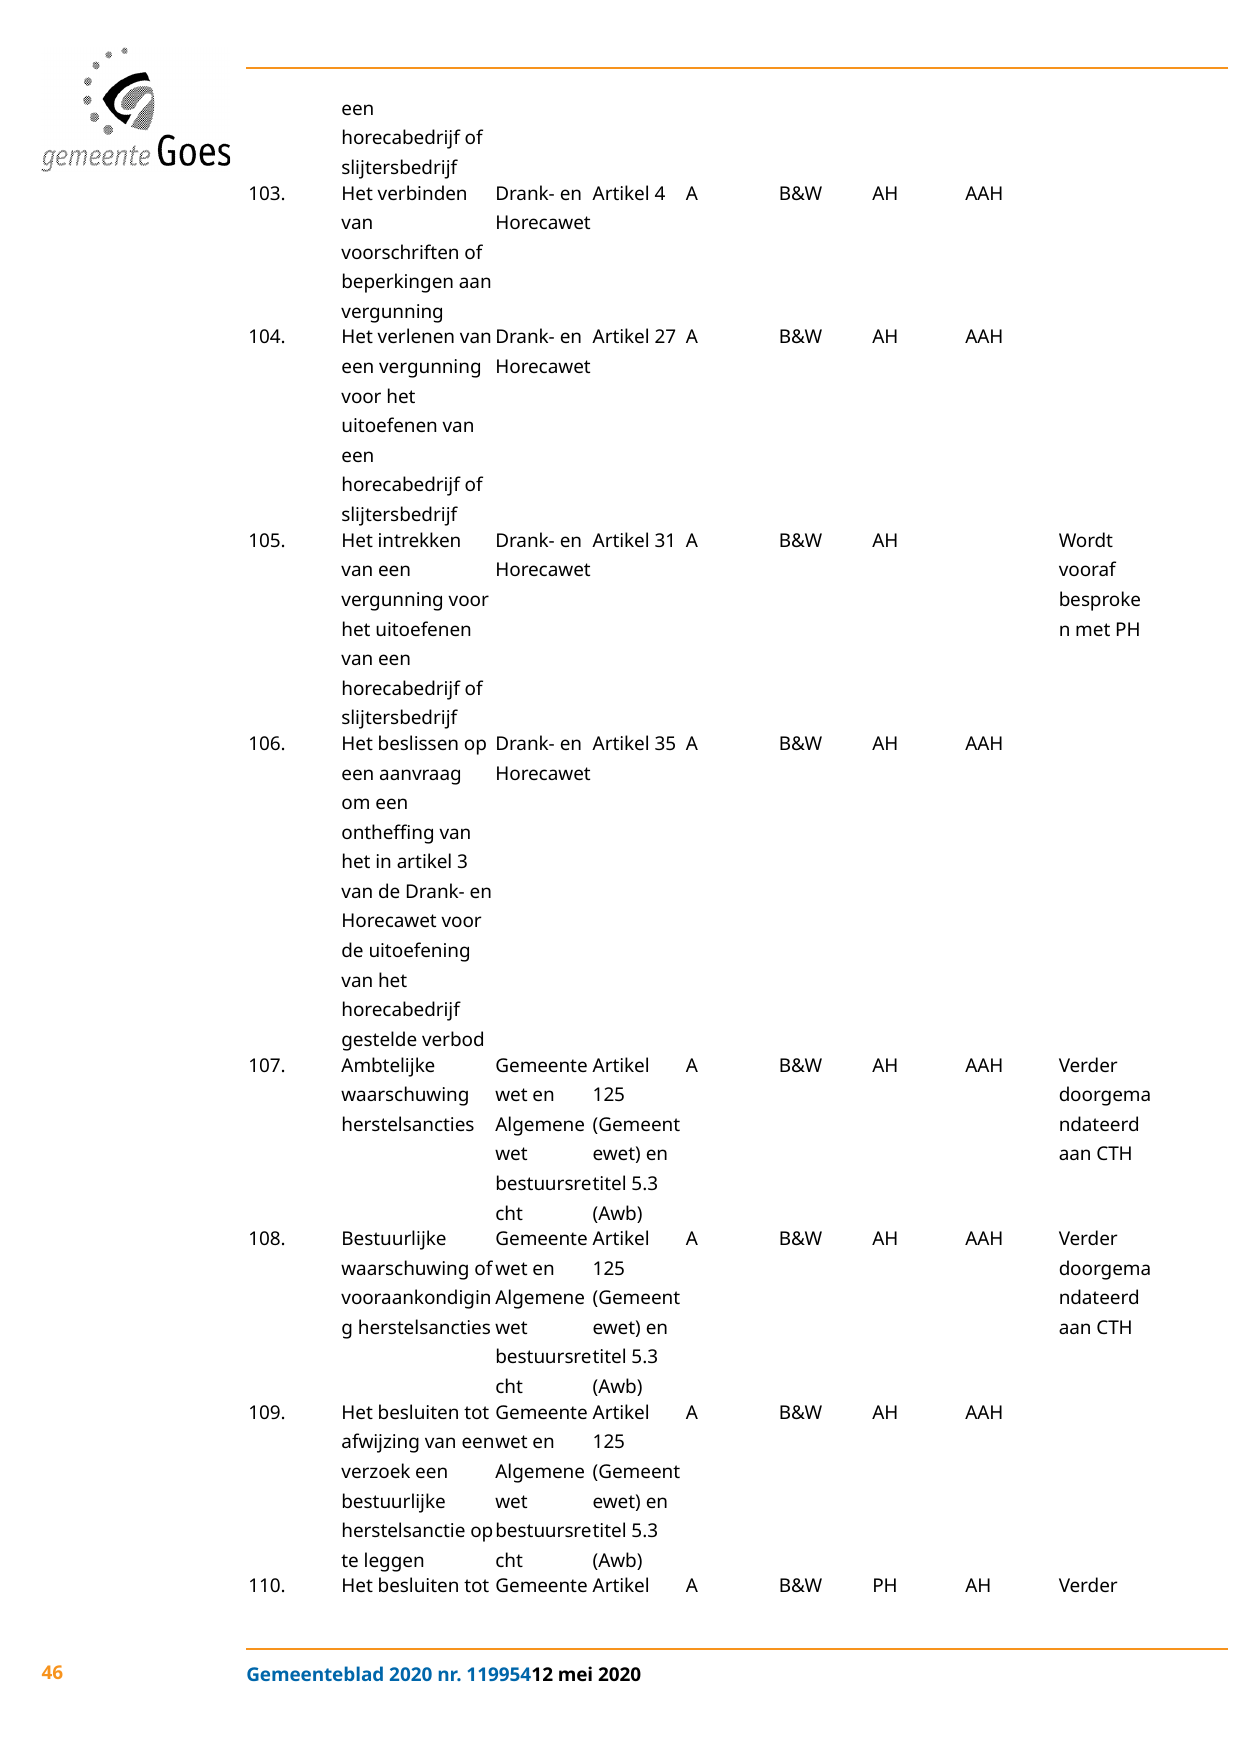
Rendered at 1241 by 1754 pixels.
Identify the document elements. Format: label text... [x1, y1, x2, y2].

table_cell A [686, 527, 779, 730]
table_cell [1059, 180, 1152, 324]
table_cell [686, 95, 779, 180]
table_cell AAH [965, 1225, 1058, 1399]
table_cell A [686, 1052, 779, 1225]
table_cell Wordt vooraf besproken met PH [1059, 527, 1152, 730]
table_cell een horecabedrijf of slijtersbedrijf [341, 95, 495, 180]
table_cell B&W [779, 1225, 872, 1399]
table_cell A [686, 1399, 779, 1573]
table_cell A [686, 730, 779, 1052]
table_cell Artikel 35 [593, 730, 686, 1052]
table_cell Artikel 125 (Gemeentewet) en titel 5.3 (Awb) [593, 1225, 686, 1399]
table_cell 109. [248, 1399, 341, 1573]
table_cell Artikel [593, 1573, 686, 1598]
table_cell Het besluiten tot afwijzing van een verzoek een bestuurlijke herstelsanctie op te leggen [341, 1399, 495, 1573]
table_cell A [686, 180, 779, 324]
table_cell AAH [965, 730, 1058, 1052]
table_cell A [686, 1225, 779, 1399]
table_cell [1059, 324, 1152, 527]
table_cell AAH [965, 1399, 1058, 1573]
table_cell AAH [965, 180, 1058, 324]
table_cell 107. [248, 1052, 341, 1225]
table_cell 104. [248, 324, 341, 527]
table_cell AH [872, 1399, 965, 1573]
table_cell Gemeentewet en Algemene wet bestuursrecht [495, 1225, 592, 1399]
table_cell Verder [1059, 1573, 1152, 1598]
table_cell 110. [248, 1573, 341, 1598]
table_cell AH [872, 324, 965, 527]
table_cell [248, 95, 341, 180]
table_cell Drank- en Horecawet [495, 180, 592, 324]
table_cell AAH [965, 324, 1058, 527]
table_cell B&W [779, 730, 872, 1052]
table_cell Artikel 31 [593, 527, 686, 730]
table_cell Het intrekken van een vergunning voor het uitoefenen van een horecabedrijf of slijtersbedrijf [341, 527, 495, 730]
table_cell Drank- en Horecawet [495, 730, 592, 1052]
table_cell [965, 527, 1058, 730]
table_cell PH [872, 1573, 965, 1598]
table_cell Drank- en Horecawet [495, 527, 592, 730]
table_cell [779, 95, 872, 180]
table_cell 108. [248, 1225, 341, 1399]
table_cell [1059, 1399, 1152, 1573]
table_cell Gemeente [495, 1573, 592, 1598]
table_cell AH [872, 180, 965, 324]
table_cell B&W [779, 1399, 872, 1573]
table_cell A [686, 324, 779, 527]
table_cell 105. [248, 527, 341, 730]
table_cell 103. [248, 180, 341, 324]
table_cell [872, 95, 965, 180]
table_cell A [686, 1573, 779, 1598]
table_cell Ambtelijke waarschuwing herstelsancties [341, 1052, 495, 1225]
table_cell B&W [779, 180, 872, 324]
table_cell Het beslissen op een aanvraag om een ontheffing van het in artikel 3 van de Drank- en Horecawet voor de uitoefening van het horecabedrijf gestelde verbod [341, 730, 495, 1052]
table_cell AH [965, 1573, 1058, 1598]
table_cell Artikel 27 [593, 324, 686, 527]
table_cell B&W [779, 1052, 872, 1225]
table_cell B&W [779, 1573, 872, 1598]
table_cell 106. [248, 730, 341, 1052]
table_cell Het verlenen van een vergunning voor het uitoefenen van een horecabedrijf of slijtersbedrijf [341, 324, 495, 527]
table_cell AH [872, 1052, 965, 1225]
table_cell [495, 95, 592, 180]
table_cell AH [872, 730, 965, 1052]
table_cell [1059, 95, 1152, 180]
table_cell Het verbinden van voorschriften of beperkingen aan vergunning [341, 180, 495, 324]
table_cell Verder doorgemandateerd aan CTH [1059, 1052, 1152, 1225]
table_cell [1059, 730, 1152, 1052]
table_cell Drank- en Horecawet [495, 324, 592, 527]
table_cell [965, 95, 1058, 180]
table_cell B&W [779, 527, 872, 730]
table_cell Artikel 125 (Gemeentewet) en titel 5.3 (Awb) [593, 1399, 686, 1573]
table_cell AH [872, 527, 965, 730]
table_cell B&W [779, 324, 872, 527]
picture [41, 47, 231, 172]
table_cell Bestuurlijke waarschuwing of vooraankondiging herstelsancties [341, 1225, 495, 1399]
table_cell Artikel 4 [593, 180, 686, 324]
table_cell Het besluiten tot [341, 1573, 495, 1598]
table_cell [593, 95, 686, 180]
table_cell AAH [965, 1052, 1058, 1225]
table_cell Gemeentewet en Algemene wet bestuursrecht [495, 1052, 592, 1225]
table_cell Verder doorgemandateerd aan CTH [1059, 1225, 1152, 1399]
table_cell Gemeentewet en Algemene wet bestuursrecht [495, 1399, 592, 1573]
table_cell AH [872, 1225, 965, 1399]
table_cell Artikel 125 (Gemeentewet) en titel 5.3 (Awb) [593, 1052, 686, 1225]
